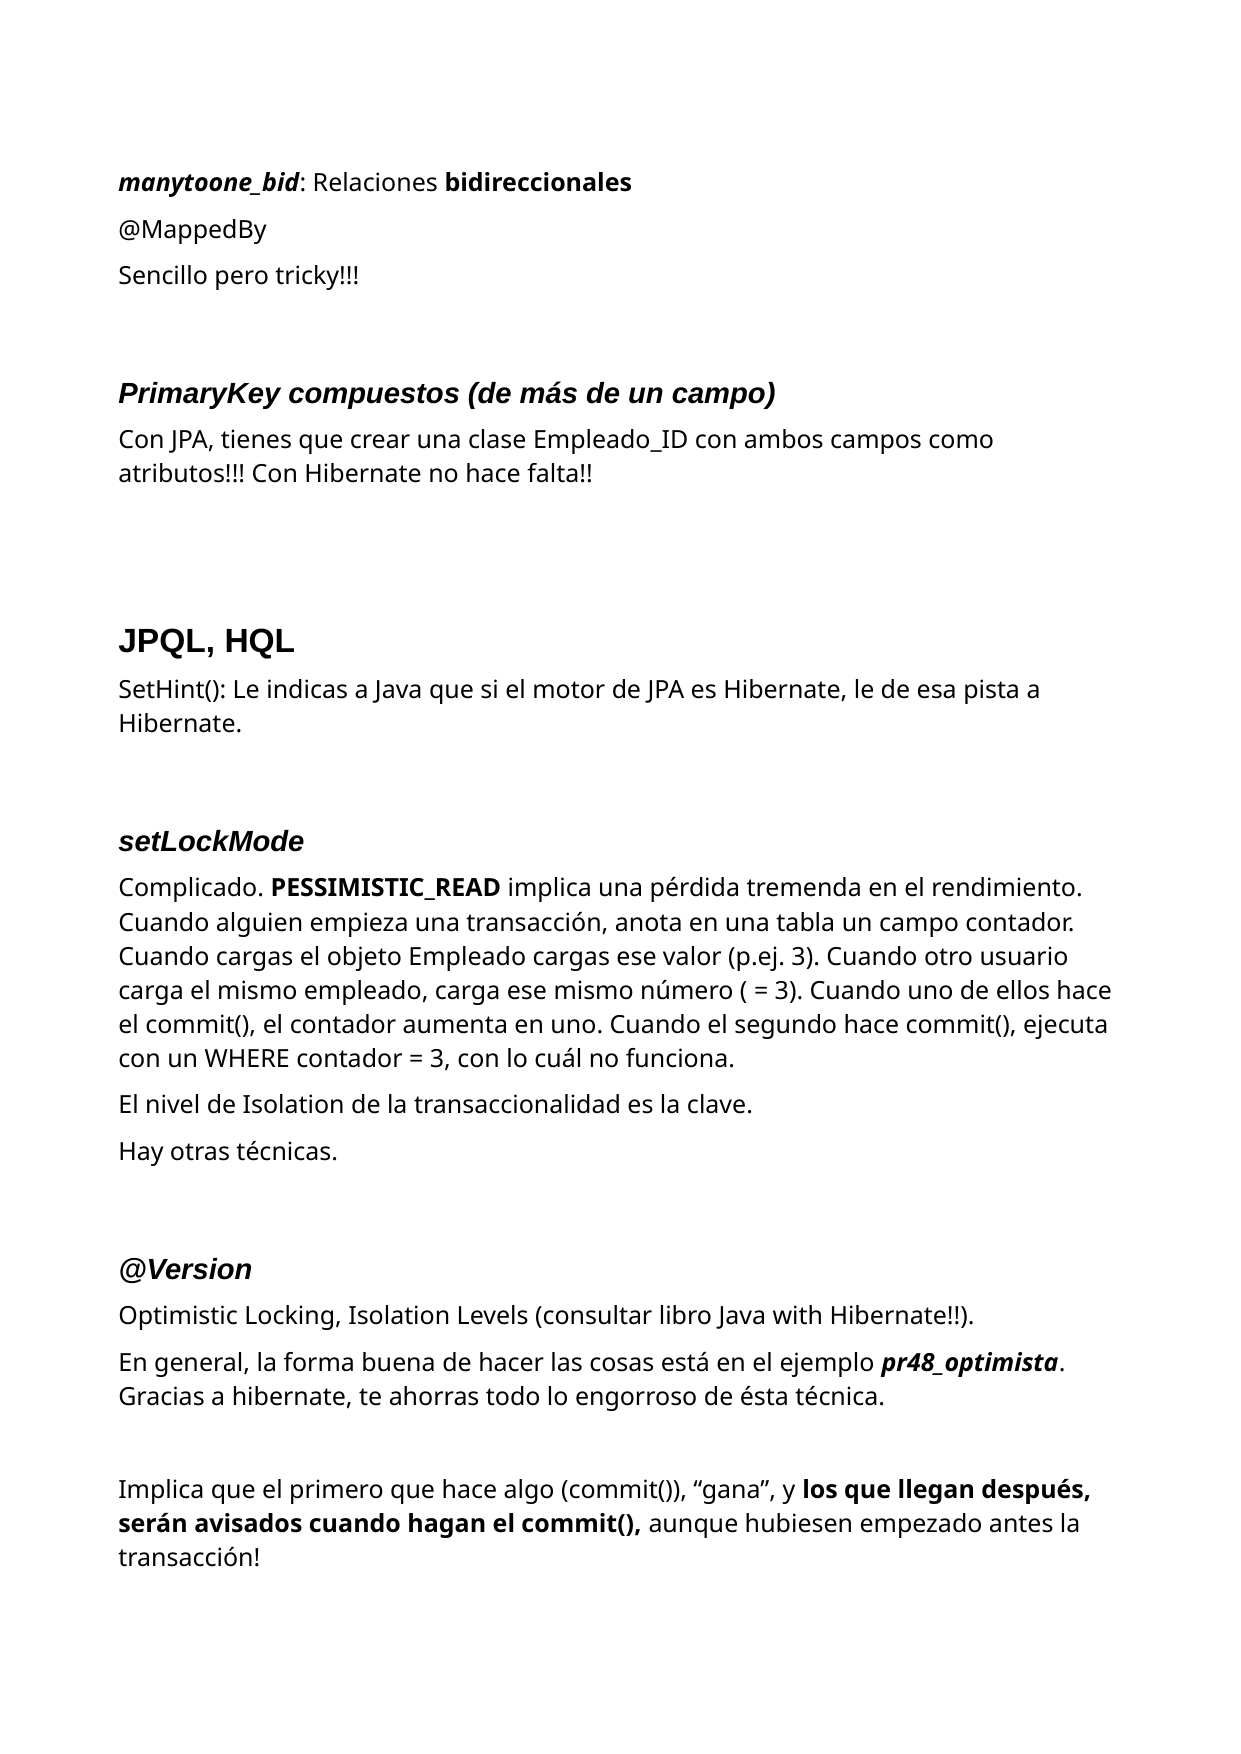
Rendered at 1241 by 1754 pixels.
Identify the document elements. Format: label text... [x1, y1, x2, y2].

text manytoone_bid: Relaciones bidireccionales [118, 165, 1122, 199]
text @MappedBy [118, 211, 1122, 245]
text Complicado. PESSIMISTIC_READ implica una pérdida tremenda en el rendimiento. Cuando alguien empieza una transacción, anota en una tabla un campo contador. Cuando cargas el objeto Empleado cargas ese valor (p.ej. 3). Cuando otro usuario carga el mismo empleado, carga ese mismo número ( = 3). Cuando uno de ellos hace el commit(), el contador aumenta en uno. Cuando el segundo hace commit(), ejecuta con un WHERE contador = 3, con lo cuál no funciona. [118, 870, 1122, 1074]
text Implica que el primero que hace algo (commit()), “gana”, y los que llegan después, serán avisados cuando hagan el commit(), aunque hubiesen empezado antes la transacción! [118, 1471, 1122, 1574]
subtitle PrimaryKey compuestos (de más de un campo) [118, 376, 1122, 409]
text Con JPA, tienes que crear una clase Empleado_ID con ambos campos como atributos!!! Con Hibernate no hace falta!! [118, 422, 1122, 490]
text SetHint(): Le indicas a Java que si el motor de JPA es Hibernate, le de esa pista a Hibernate. [118, 672, 1122, 740]
text El nivel de Isolation de la transaccionalidad es la clave. [118, 1087, 1122, 1121]
subtitle JPQL, HQL [118, 621, 1122, 659]
text Hay otras técnicas. [118, 1133, 1122, 1168]
text Optimistic Locking, Isolation Levels (consultar libro Java with Hibernate!!). [118, 1298, 1122, 1332]
subtitle @Version [118, 1252, 1122, 1285]
text En general, la forma buena de hacer las cosas está en el ejemplo pr48_optimista. Gracias a hibernate, te ahorras todo lo engorroso de ésta técnica. [118, 1344, 1122, 1412]
text Sencillo pero tricky!!! [118, 258, 1122, 292]
subtitle setLockMode [118, 824, 1122, 858]
